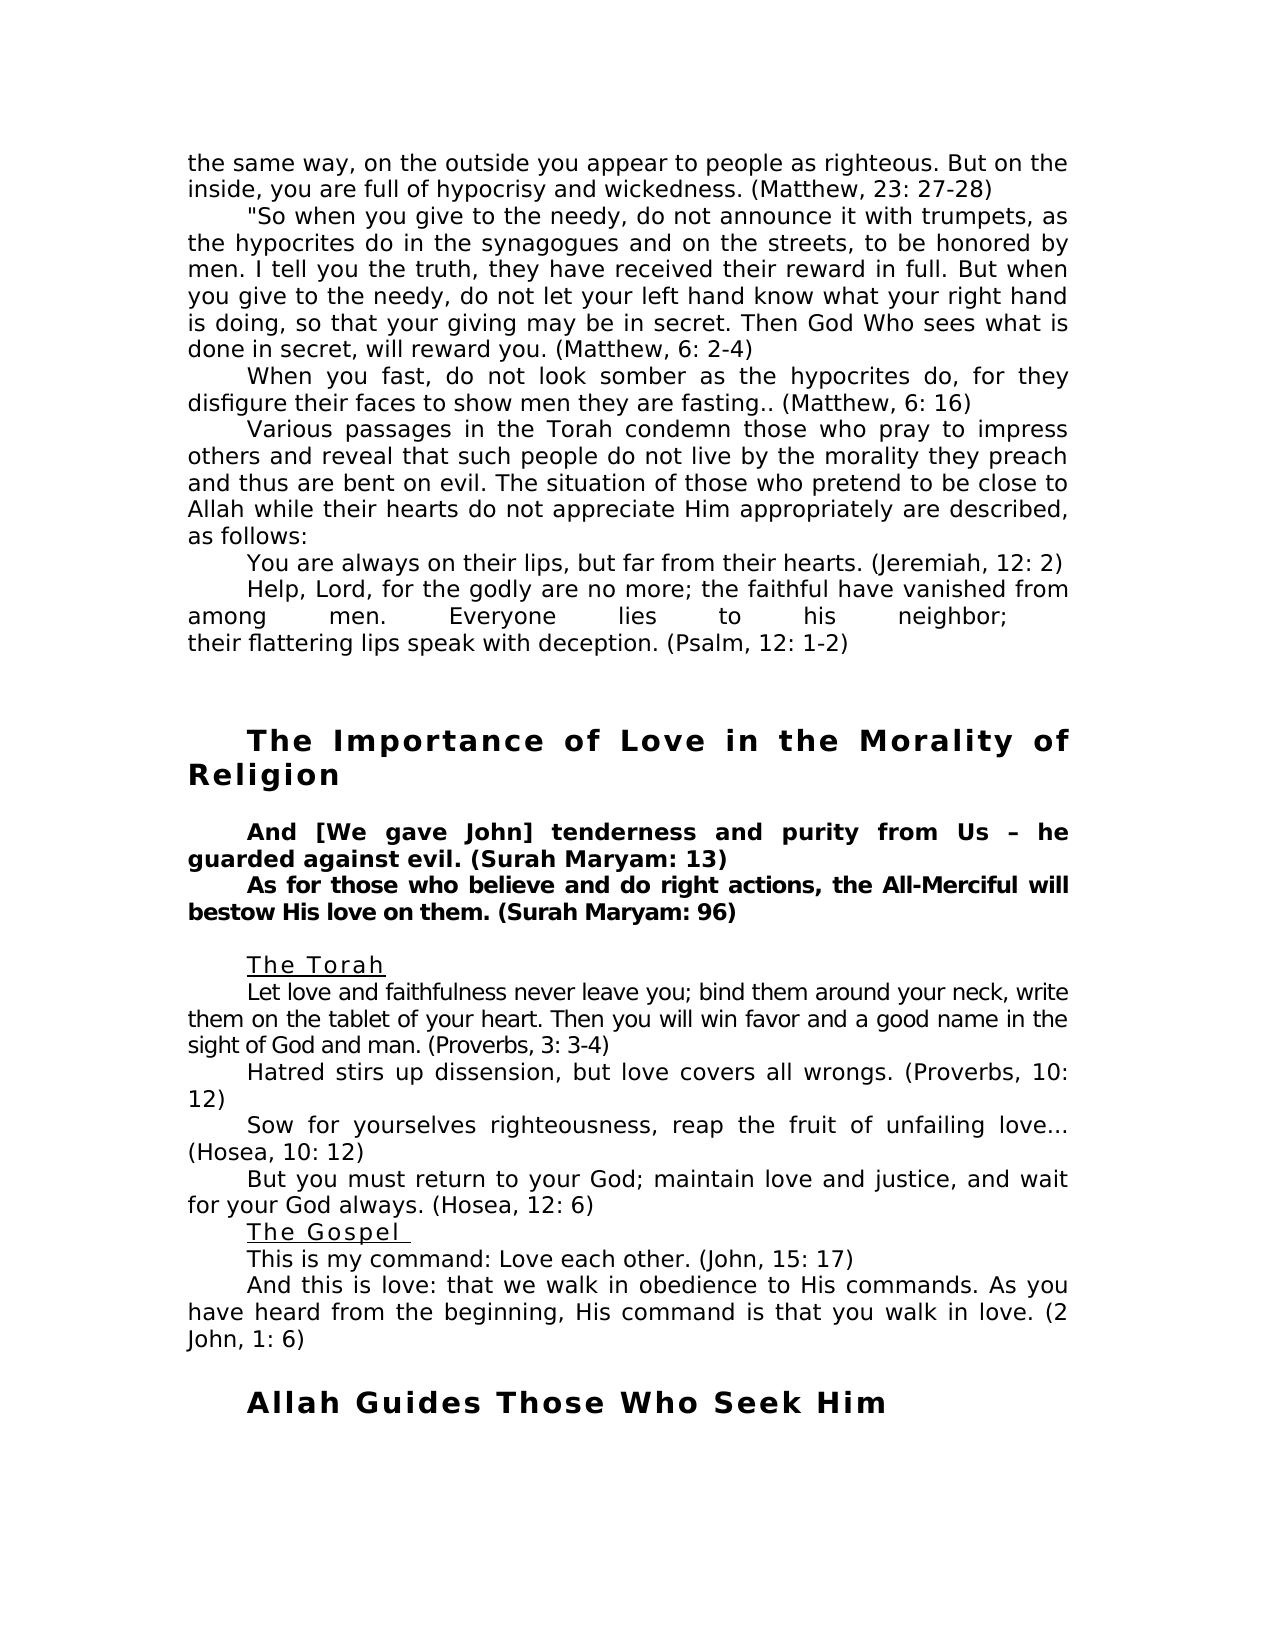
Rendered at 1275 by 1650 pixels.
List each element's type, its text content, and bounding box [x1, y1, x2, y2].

text The Gospel [187, 1219, 1070, 1246]
text "So when you give to the needy, do not announce it with trumpets, as the hypocrites do in the synagogues and on the streets, to be honored by men. I tell you the truth, they have received their reward in full. But when you give to the needy, do not let your left hand know what your right hand is doing, so that your giving may be in secret. Then God Who sees what is done in secret, will reward you. (Matthew, 6: 2-4) [187, 203, 1070, 363]
text The Torah [187, 952, 1070, 979]
text Help, Lord, for the godly are no more; the faithful have vanished from among men. Everyone lies to his neighbor; their flattering lips speak with deception. (Psalm, 12: 1-2) [187, 577, 1070, 657]
text You are always on their lips, but far from their hearts. (Jeremiah, 12: 2) [187, 550, 1070, 577]
text Various passages in the Torah condemn those who pray to impress others and reveal that such people do not live by the morality they preach and thus are bent on evil. The situation of those who pretend to be close to Allah while their hearts do not appreciate Him appropriately are described, as follows: [187, 417, 1070, 550]
text And this is love: that we walk in obedience to His commands. As you have heard from the beginning, His command is that you walk in love. (2 John, 1: 6) [187, 1272, 1070, 1352]
text Allah Guides Those Who Seek Him [187, 1386, 1070, 1420]
text the same way, on the outside you appear to people as righteous. But on the inside, you are full of hypocrisy and wickedness. (Matthew, 23: 27-28) [187, 150, 1070, 203]
text Sow for yourselves righteousness, reap the fruit of unfailing love... (Hosea, 10: 12) [187, 1112, 1070, 1166]
text Hatred stirs up dissension, but love covers all wrongs. (Proverbs, 10: 12) [187, 1059, 1070, 1112]
text As for those who believe and do right actions, the All-Merciful will bestow His love on them. (Surah Maryam: 96) [187, 872, 1070, 926]
text This is my command: Love each other. (John, 15: 17) [187, 1246, 1070, 1272]
text But you must return to your God; maintain love and justice, and wait for your God always. (Hosea, 12: 6) [187, 1166, 1070, 1219]
text When you fast, do not look somber as the hypocrites do, for they disfigure their faces to show men they are fasting.. (Matthew, 6: 16) [187, 363, 1070, 417]
text The Importance of Love in the Morality of Religion [187, 724, 1070, 792]
text Let love and faithfulness never leave you; bind them around your neck, write them on the tablet of your heart. Then you will win favor and a good name in the sight of God and man. (Proverbs, 3: 3-4) [187, 979, 1070, 1059]
text And [We gave John] tenderness and purity from Us – he guarded against evil. (Surah Maryam: 13) [187, 819, 1070, 872]
